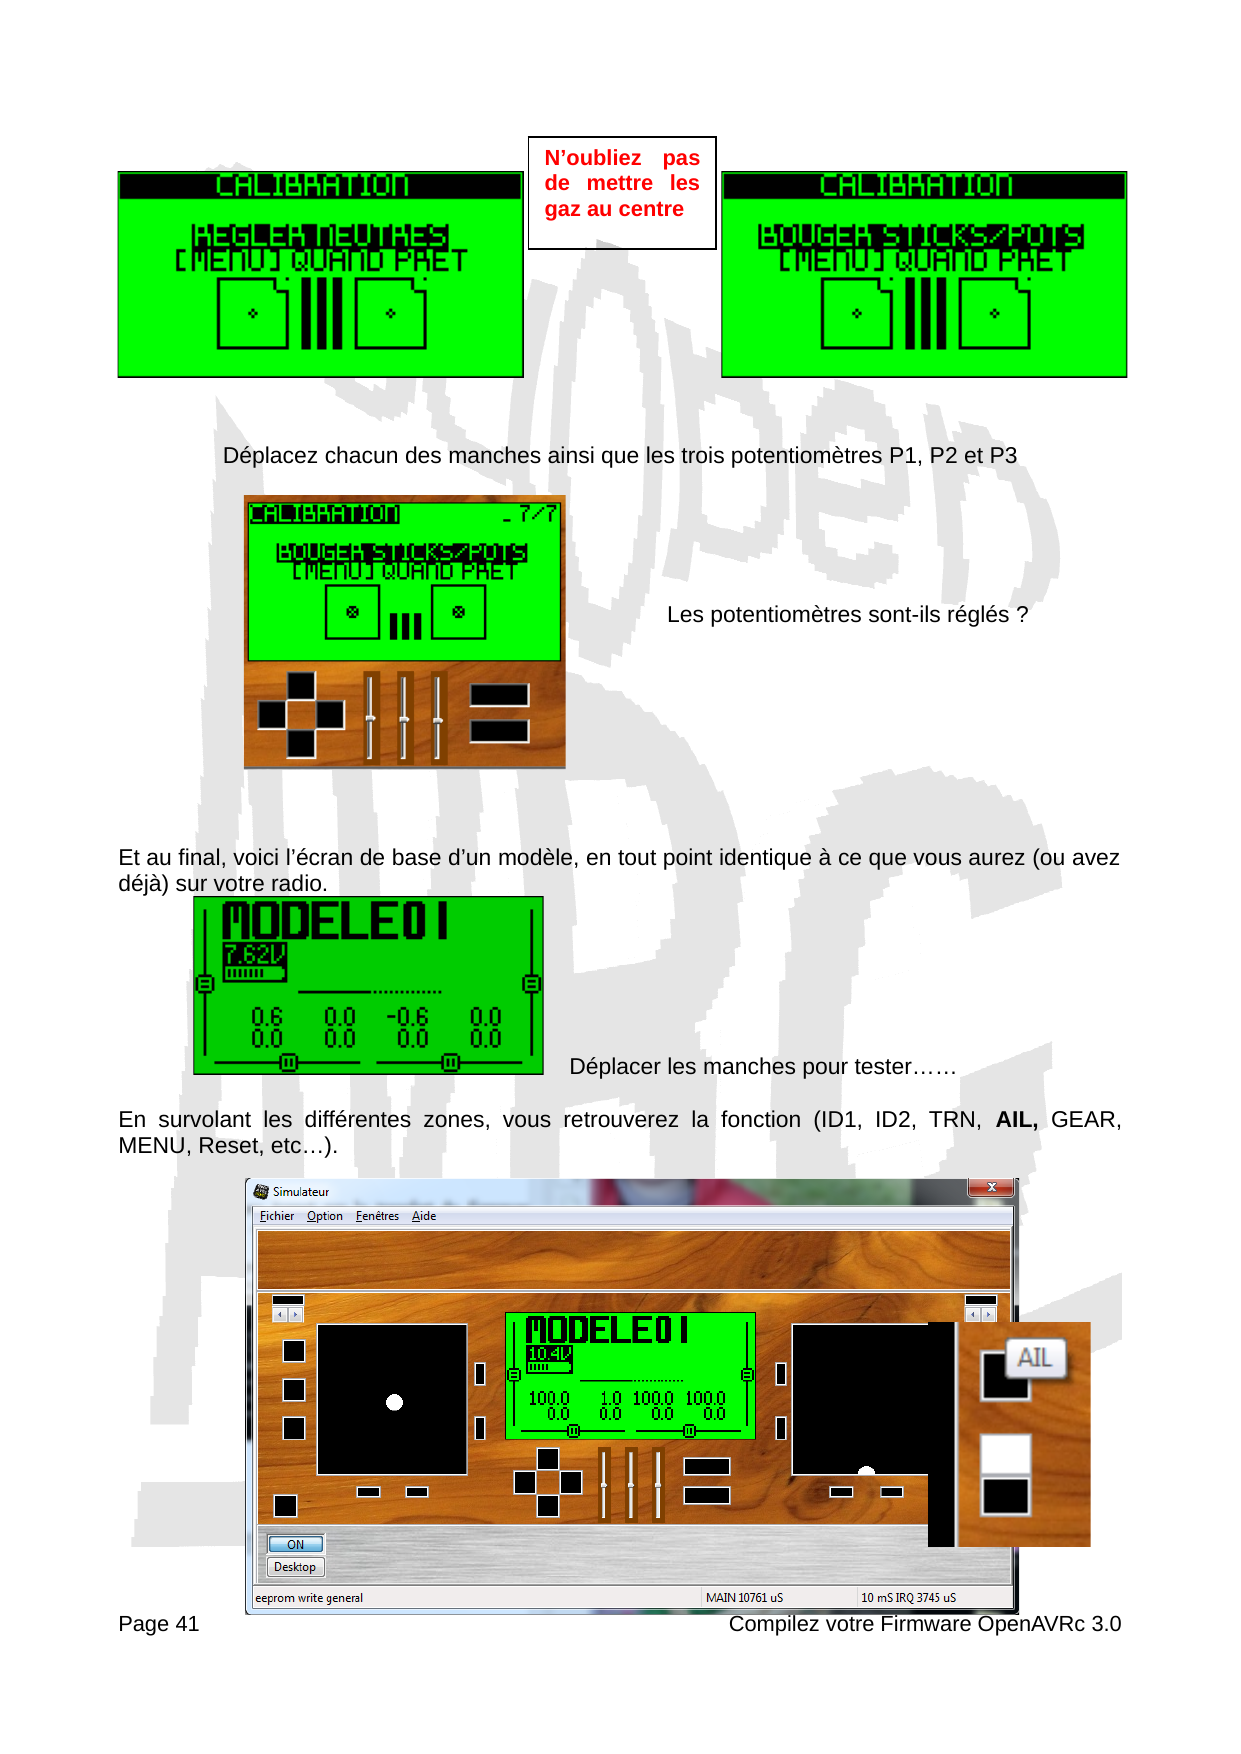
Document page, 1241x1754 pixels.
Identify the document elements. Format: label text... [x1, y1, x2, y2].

text Et au final, voici l’écran de base d’un modèle, en tout point identique à ce que vous aurez (ou avez déjà) sur votre radio. [118, 844, 1122, 896]
text N’oubliez pas de mettre les gaz au centre [544, 145, 700, 221]
picture [193, 896, 544, 1075]
picture [117, 171, 524, 378]
picture [721, 171, 1128, 378]
text Les potentiomètres sont-ils réglés ? [629, 597, 1060, 629]
text Déplacer les manches pour tester…… [118, 896, 1122, 1079]
text En survolant les différentes zones, vous retrouverez la fonction (ID1, ID2, TRN, AIL, GEAR, MENU, Reset, etc…). [118, 1106, 1122, 1158]
picture [245, 1178, 1091, 1615]
text Déplacez chacun des manches ainsi que les trois potentiomètres P1, P2 et P3 [118, 442, 1122, 469]
